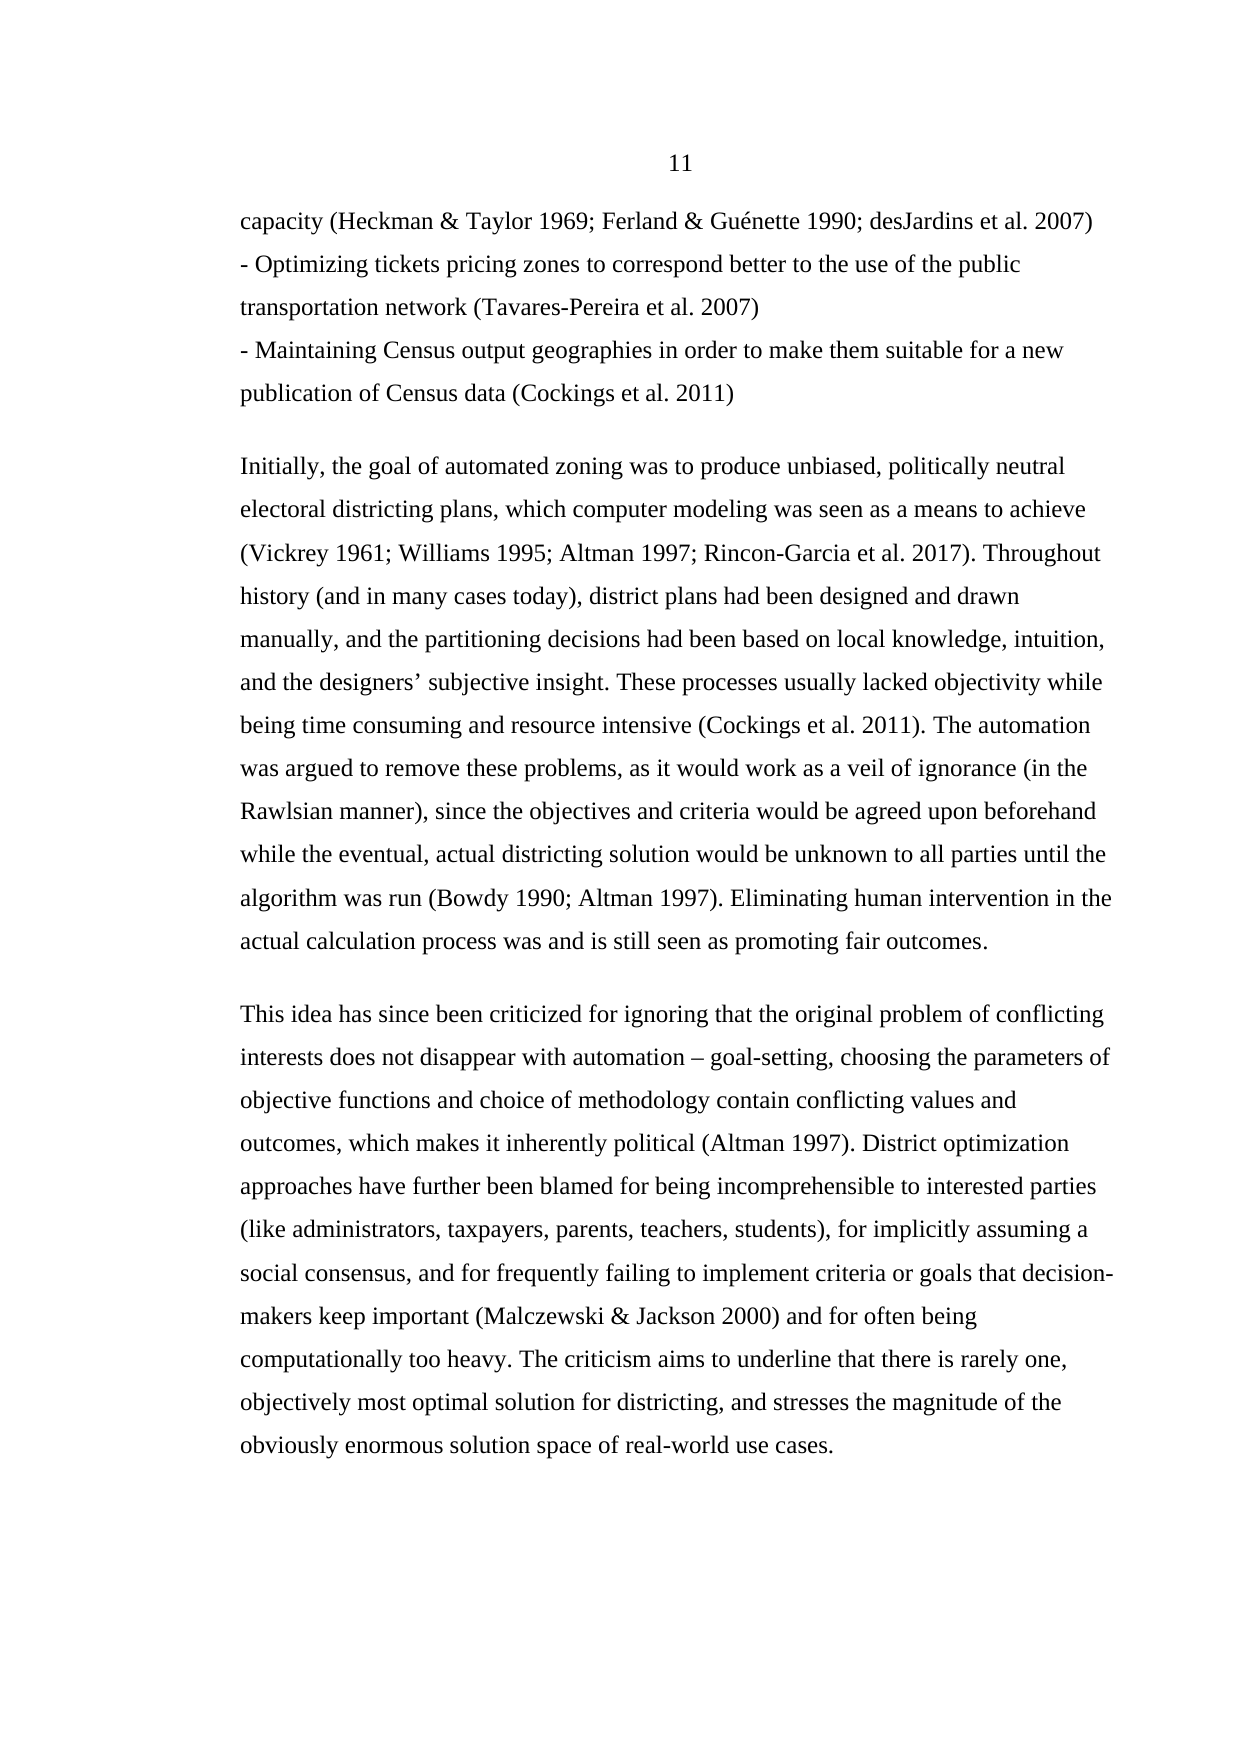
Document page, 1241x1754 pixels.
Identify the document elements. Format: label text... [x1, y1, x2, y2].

text This idea has since been criticized for ignoring that the original problem of conflicting interests does not disappear with automation – goal-setting, choosing the parameters of objective functions and choice of methodology contain conflicting values and outcomes, which makes it inherently political (Altman 1997). District optimization approaches have further been blamed for being incomprehensible to interested parties (like administrators, taxpayers, parents, teachers, students), for implicitly assuming a social consensus, and for frequently failing to implement criteria or goals that decision-makers keep important (Malczewski & Jackson 2000) and for often being computationally too heavy. The criticism aims to underline that there is rarely one, objectively most optimal solution for districting, and stresses the magnitude of the obviously enormous solution space of real-world use cases. [240, 999, 1121, 1459]
text Initially, the goal of automated zoning was to produce unbiased, politically neutral electoral districting plans, which computer modeling was seen as a means to achieve (Vickrey 1961; Williams 1995; Altman 1997; Rincon-Garcia et al. 2017). Throughout history (and in many cases today), district plans had been designed and drawn manually, and the partitioning decisions had been based on local knowledge, intuition, and the designers’ subjective insight. These processes usually lacked objectivity while being time consuming and resource intensive (Cockings et al. 2011). The automation was argued to remove these problems, as it would work as a veil of ignorance (in the Rawlsian manner), since the objectives and criteria would be agreed upon beforehand while the eventual, actual districting solution would be unknown to all parties until the algorithm was run (Bowdy 1990; Altman 1997). Eliminating human intervention in the actual calculation process was and is still seen as promoting fair outcomes. [240, 451, 1121, 954]
text capacity (Heckman & Taylor 1969; Ferland & Guénette 1990; desJardins et al. 2007) - Optimizing tickets pricing zones to correspond better to the use of the public transportation network (Tavares-Pereira et al. 2007) - Maintaining Census output geographies in order to make them suitable for a new publication of Census data (Cockings et al. 2011) [240, 206, 1121, 407]
